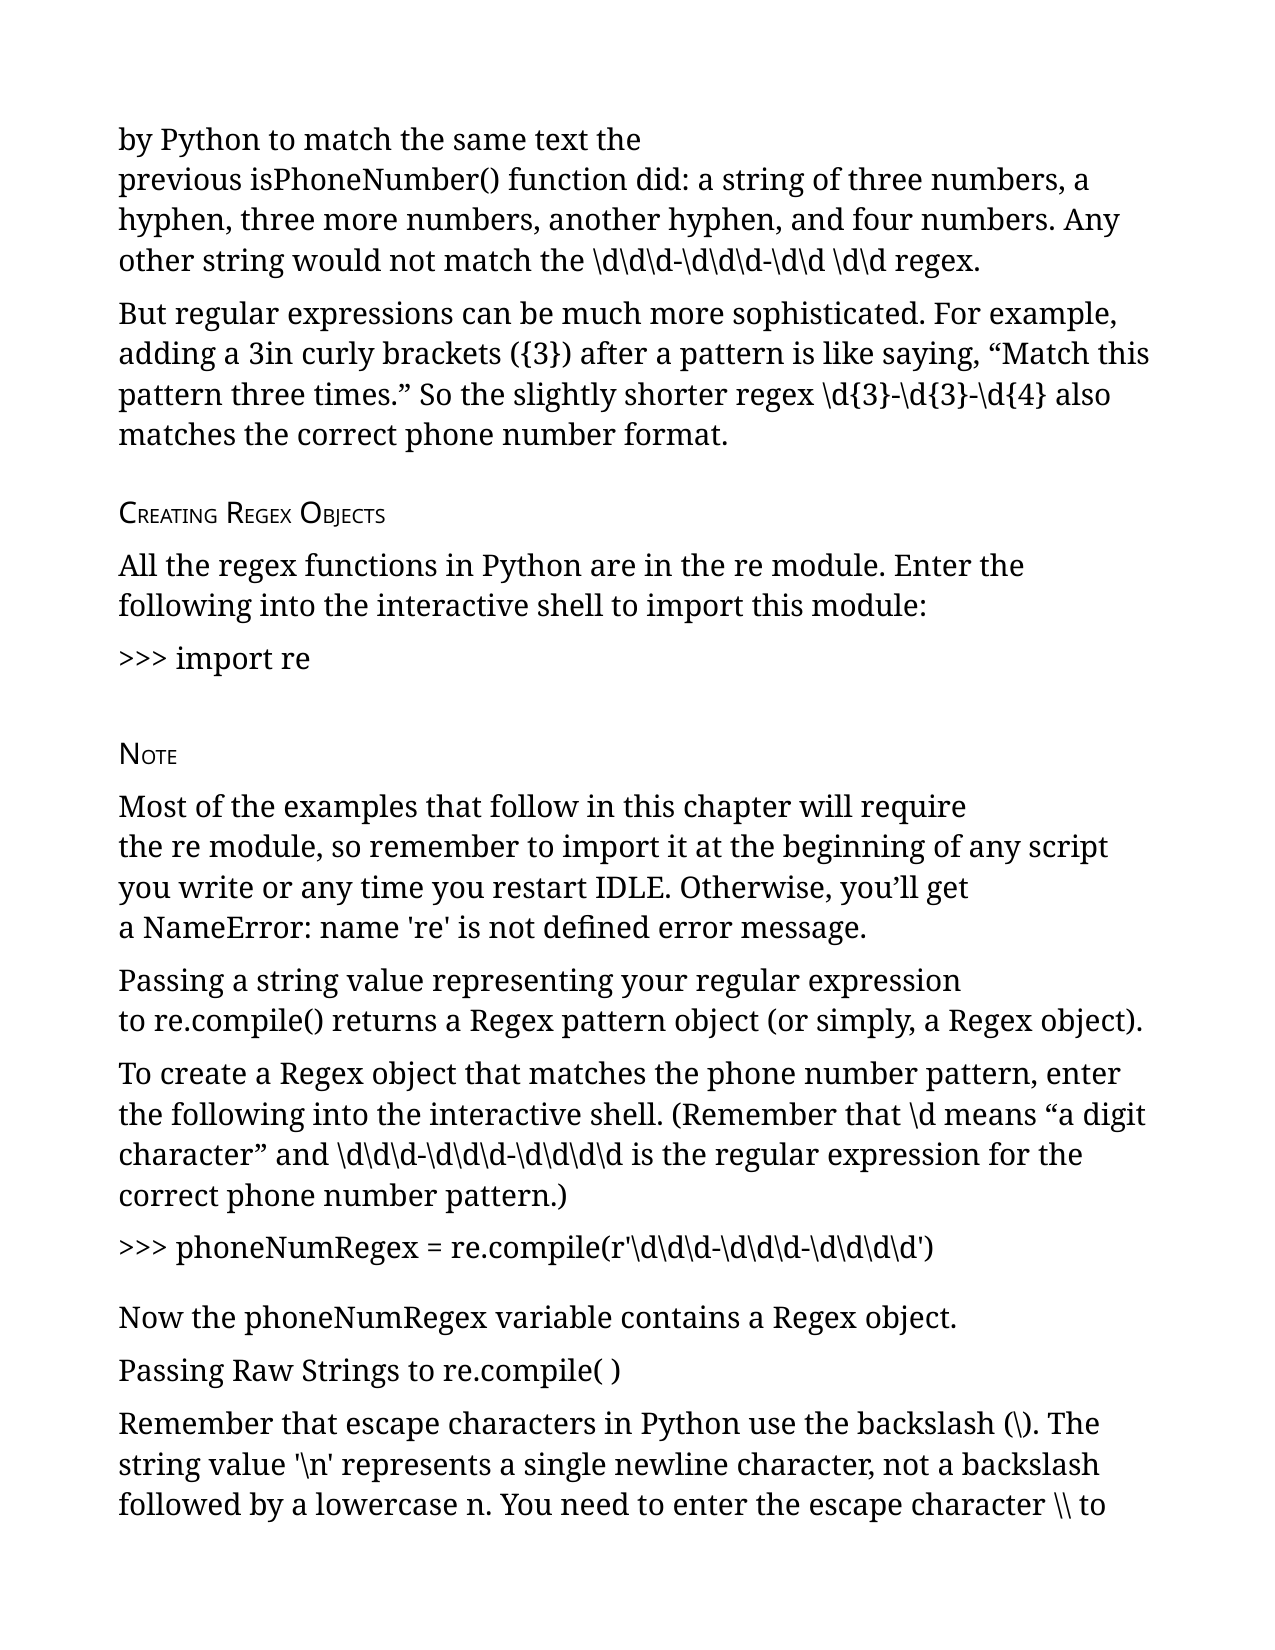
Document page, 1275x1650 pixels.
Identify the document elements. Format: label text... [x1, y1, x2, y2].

text But regular expressions can be much more sophisticated. For example, adding a 3in curly brackets ({3}) after a pattern is like saying, “Match this pattern three times.” So the slightly shorter regex \d{3}-\d{3}-\d{4} also matches the correct phone number format. [118, 292, 1157, 454]
text >>> phoneNumRegex = re.compile(r'\d\d\d-\d\d\d-\d\d\d\d') [118, 1227, 1157, 1268]
text >>> import re [118, 638, 1157, 678]
subtitle Creating Regex Objects [118, 491, 1157, 532]
text Passing Raw Strings to re.compile( ) [118, 1350, 1157, 1390]
text To create a Regex object that matches the phone number pattern, enter the following into the interactive shell. (Remember that \d means “a digit character” and \d\d\d-\d\d\d-\d\d\d\d is the regular expression for the correct phone number pattern.) [118, 1053, 1157, 1215]
text by Python to match the same text the previous isPhoneNumber() function did: a string of three numbers, a hyphen, three more numbers, another hyphen, and four numbers. Any other string would not match the \d\d\d-\d\d\d-\d\d \d\d regex. [118, 118, 1157, 280]
text Remember that escape characters in Python use the backslash (\). The string value '\n' represents a single newline character, not a backslash followed by a lowercase n. You need to enter the escape character \\ to [118, 1403, 1157, 1524]
text Passing a string value representing your regular expression to re.compile() returns a Regex pattern object (or simply, a Regex object). [118, 960, 1157, 1041]
text All the regex functions in Python are in the re module. Enter the following into the interactive shell to import this module: [118, 544, 1157, 625]
text Most of the examples that follow in this chapter will require the re module, so remember to import it at the beginning of any script you write or any time you restart IDLE. Otherwise, you’ll get a NameError: name 're' is not defined error message. [118, 786, 1157, 947]
text Now the phoneNumRegex variable contains a Regex object. [118, 1297, 1157, 1337]
subtitle Note [118, 733, 1157, 773]
